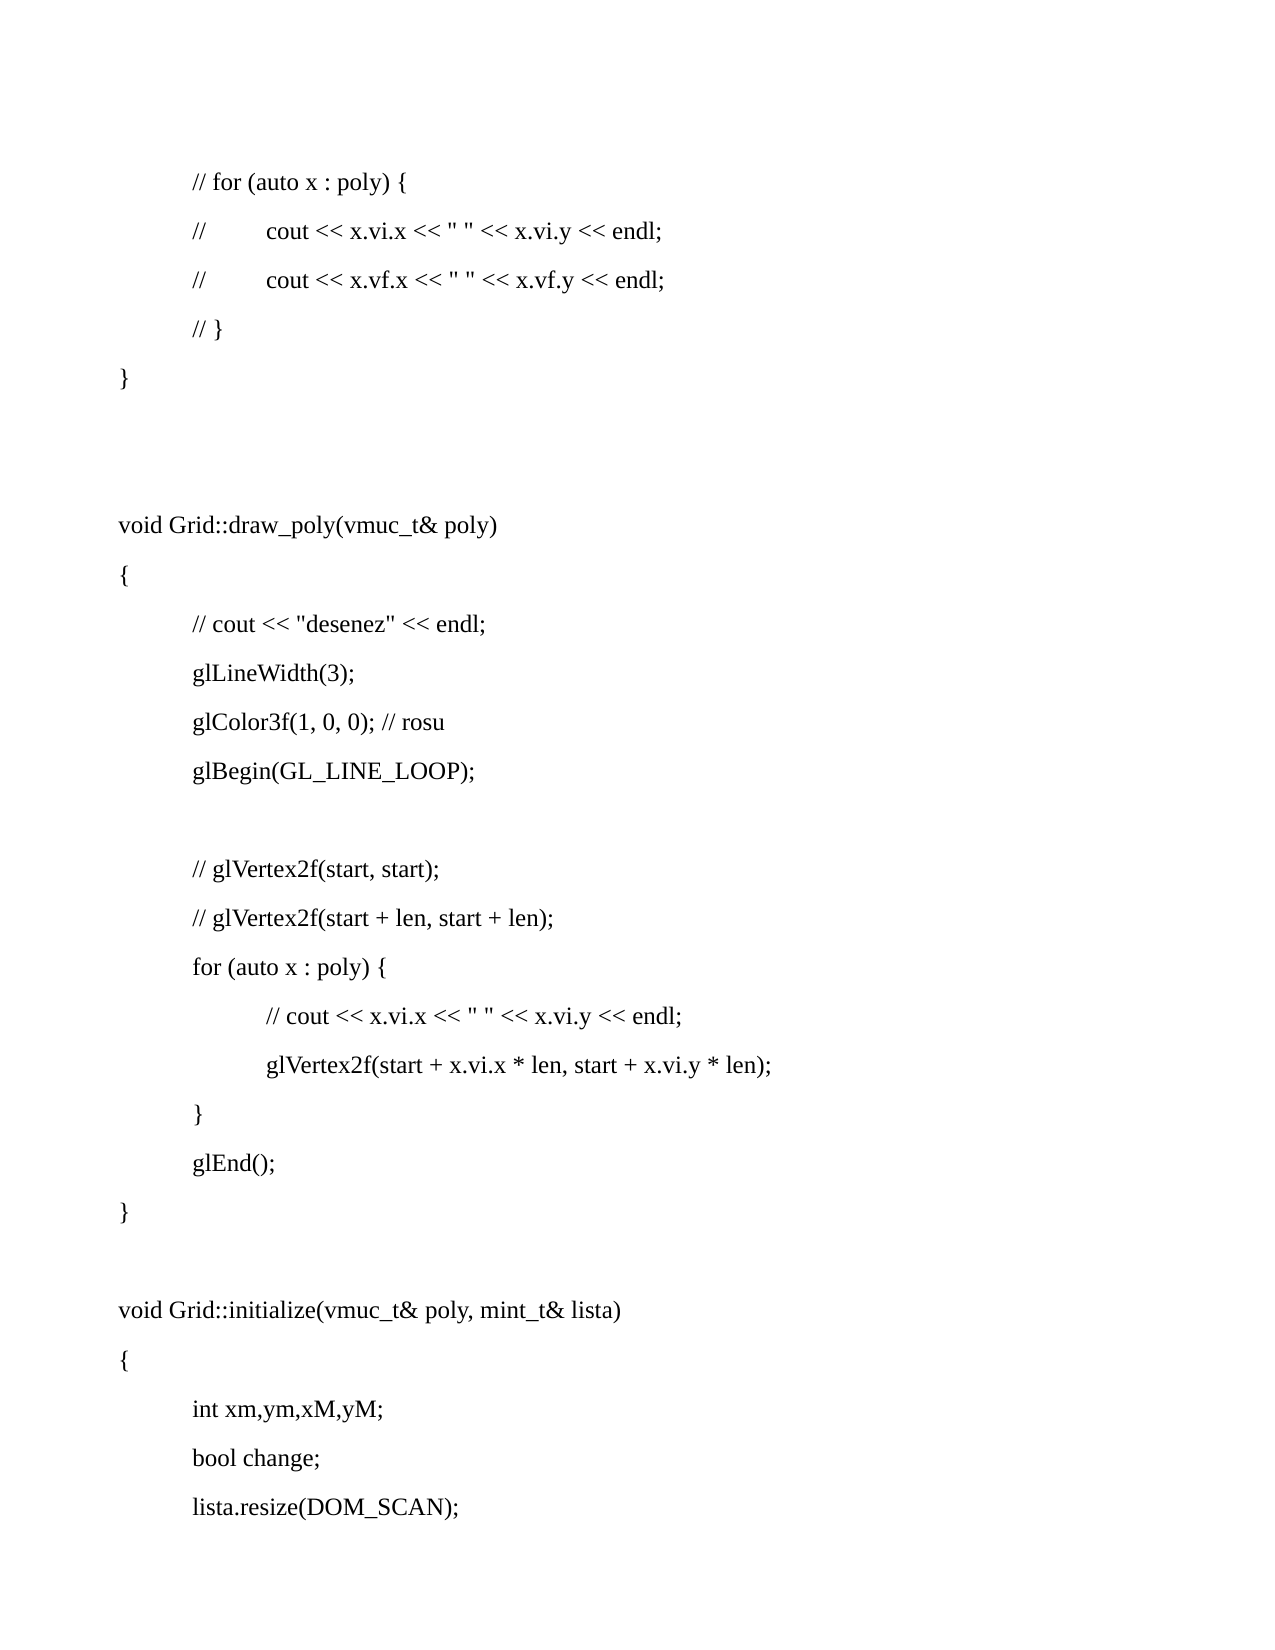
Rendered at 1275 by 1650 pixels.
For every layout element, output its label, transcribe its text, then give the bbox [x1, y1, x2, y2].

text bool change; [118, 1443, 1157, 1472]
text // cout << "desenez" << endl; [118, 609, 1157, 637]
text // cout << x.vf.x << " " << x.vf.y << endl; [118, 265, 1157, 294]
text void Grid::initialize(vmuc_t& poly, mint_t& lista) [118, 1296, 1157, 1324]
text // glVertex2f(start, start); [118, 854, 1157, 883]
text for (auto x : poly) { [118, 952, 1157, 981]
text } [118, 1197, 1157, 1226]
text glBegin(GL_LINE_LOOP); [118, 756, 1157, 785]
text { [118, 1345, 1157, 1373]
text // cout << x.vi.x << " " << x.vi.y << endl; [118, 1001, 1157, 1030]
text } [118, 363, 1157, 392]
text // cout << x.vi.x << " " << x.vi.y << endl; [118, 216, 1157, 245]
text { [118, 560, 1157, 588]
text glLineWidth(3); [118, 658, 1157, 687]
text glEnd(); [118, 1148, 1157, 1177]
text glColor3f(1, 0, 0); // rosu [118, 707, 1157, 736]
text // } [118, 314, 1157, 343]
text void Grid::draw_poly(vmuc_t& poly) [118, 511, 1157, 539]
text } [118, 1099, 1157, 1128]
text glVertex2f(start + x.vi.x * len, start + x.vi.y * len); [118, 1050, 1157, 1079]
text int xm,ym,xM,yM; [118, 1394, 1157, 1422]
text // for (auto x : poly) { [118, 167, 1157, 196]
text lista.resize(DOM_SCAN); [118, 1492, 1157, 1521]
text // glVertex2f(start + len, start + len); [118, 903, 1157, 932]
